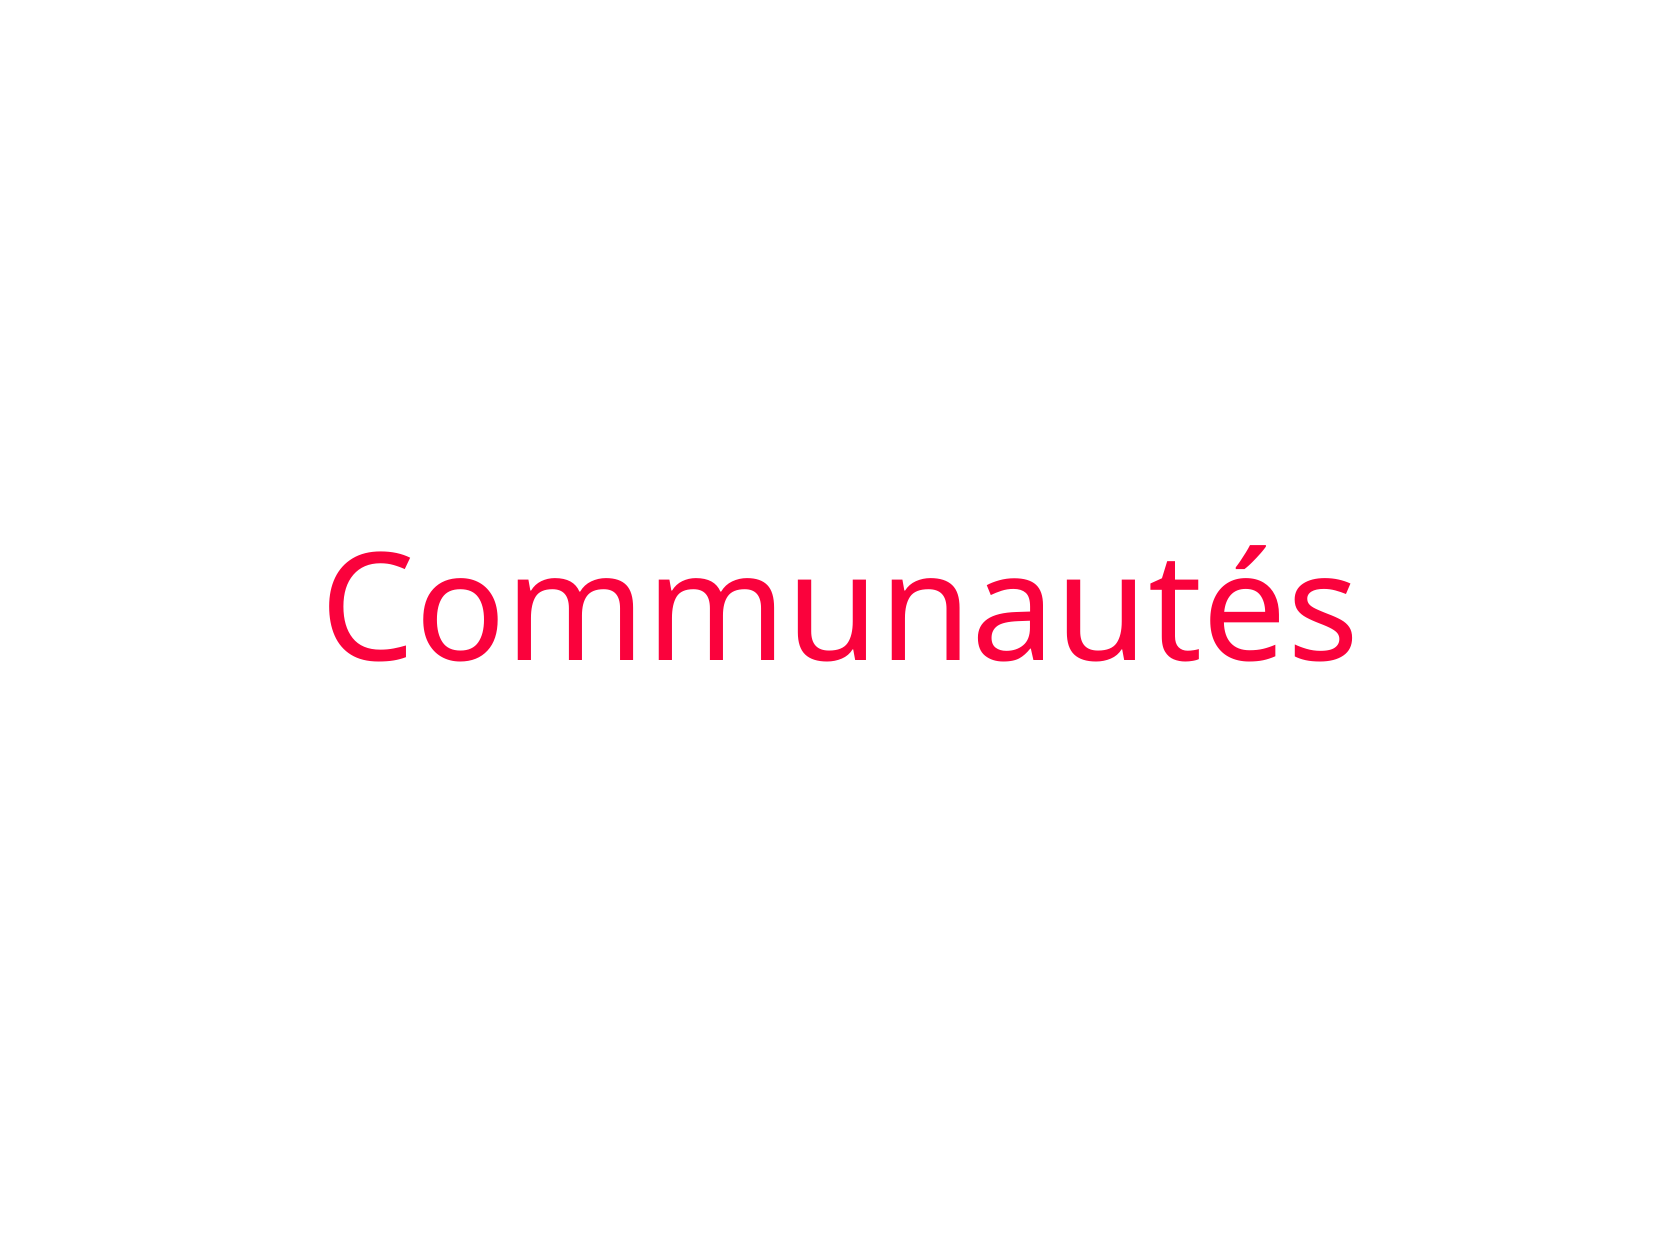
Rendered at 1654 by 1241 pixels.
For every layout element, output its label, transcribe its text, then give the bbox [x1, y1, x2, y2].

list Communautés [95, 500, 1584, 1241]
